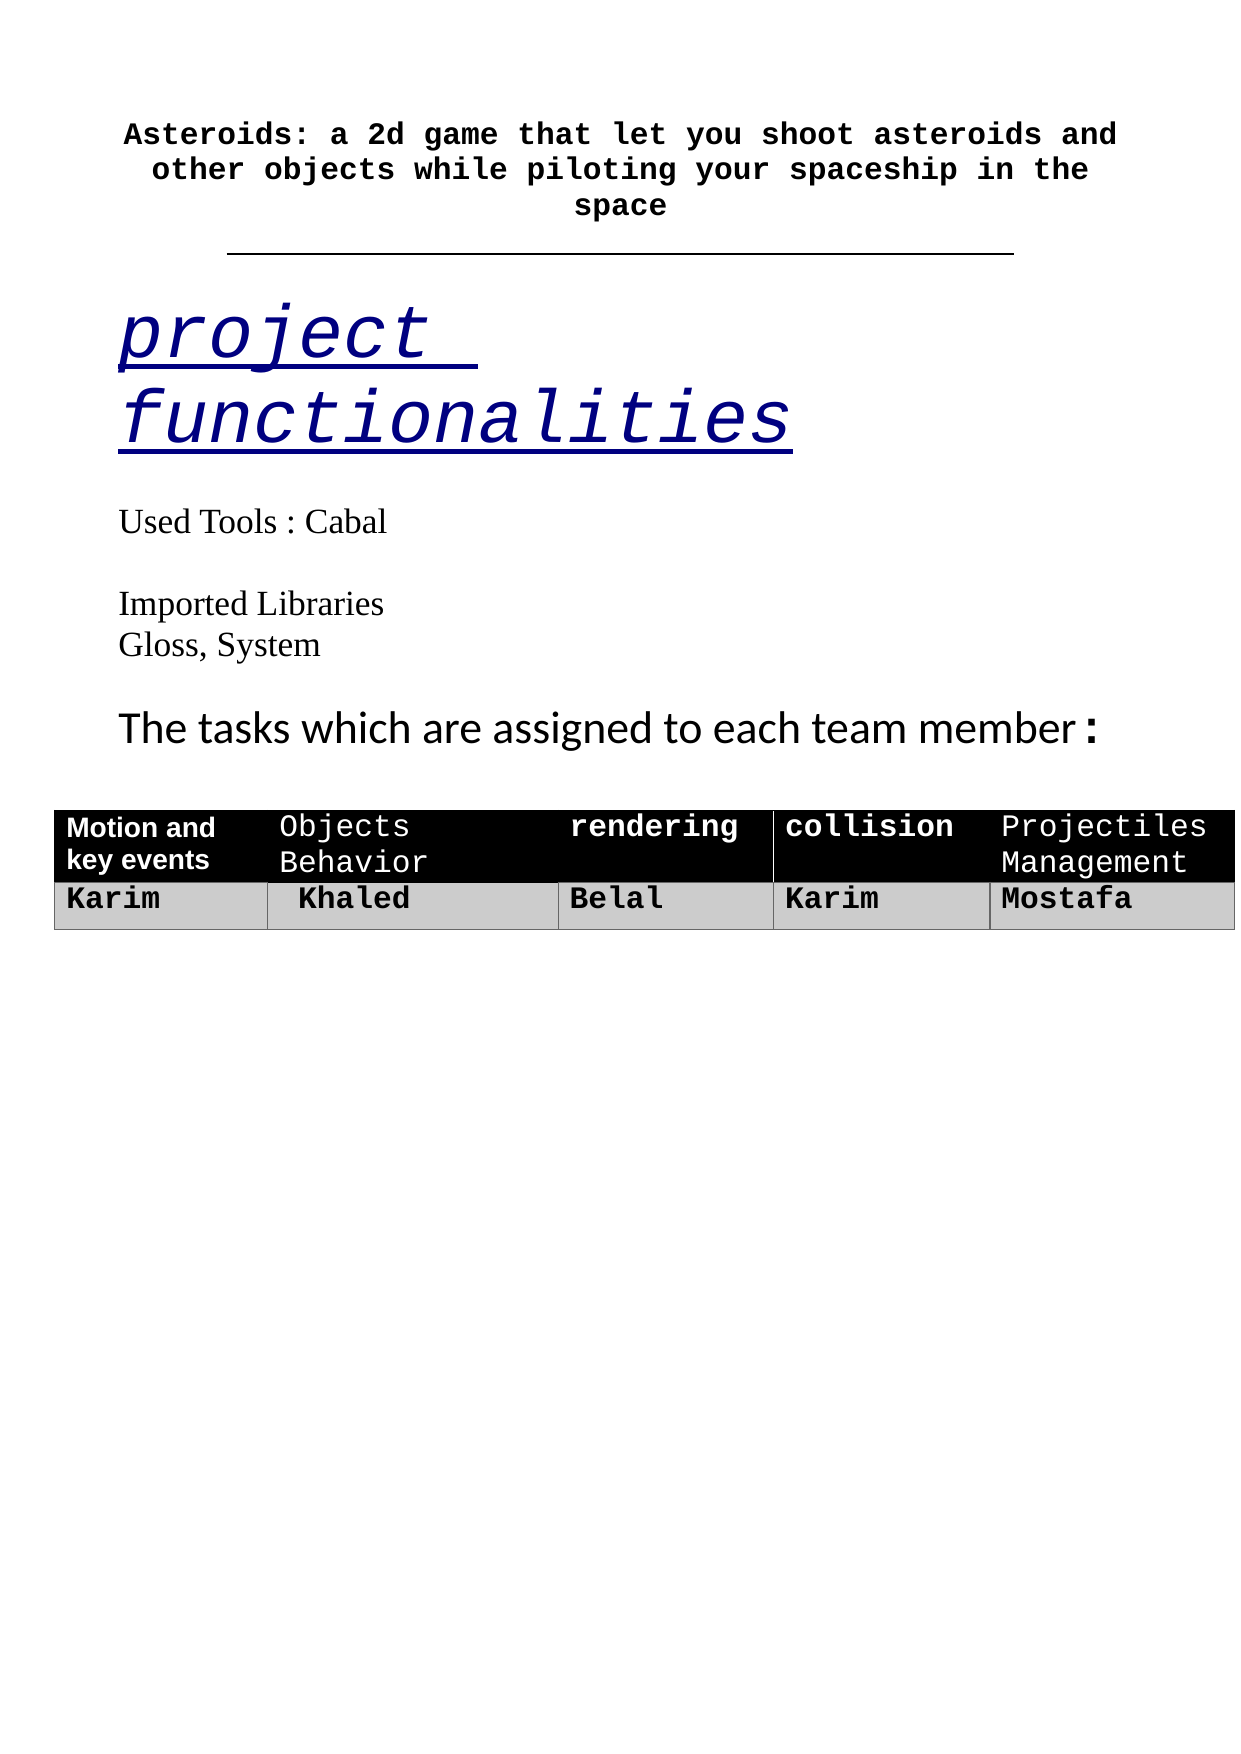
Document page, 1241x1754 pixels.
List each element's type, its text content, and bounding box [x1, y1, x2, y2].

table_header rendering [559, 811, 773, 882]
table_header Projectiles Management [990, 811, 1234, 882]
table_cell Belal [559, 883, 773, 929]
table_cell Khaled [268, 883, 558, 929]
table_cell Karim [55, 883, 267, 929]
text The tasks which are assigned to each team member: [118, 699, 1122, 758]
text Gloss, System [118, 623, 1122, 664]
table_cell Mostafa [991, 883, 1234, 929]
table_header Objects Behavior [268, 811, 558, 882]
table_header collision [774, 811, 990, 882]
table_header Motion and key events [55, 811, 267, 882]
table_cell Karim [774, 883, 989, 929]
text project functionalities [118, 295, 1122, 465]
text Imported Libraries [118, 582, 1122, 623]
text Used Tools : Cabal [118, 501, 1122, 541]
text Asteroids: a 2d game that let you shoot asteroids and other objects while piloting your spaceship in the space [118, 118, 1122, 224]
